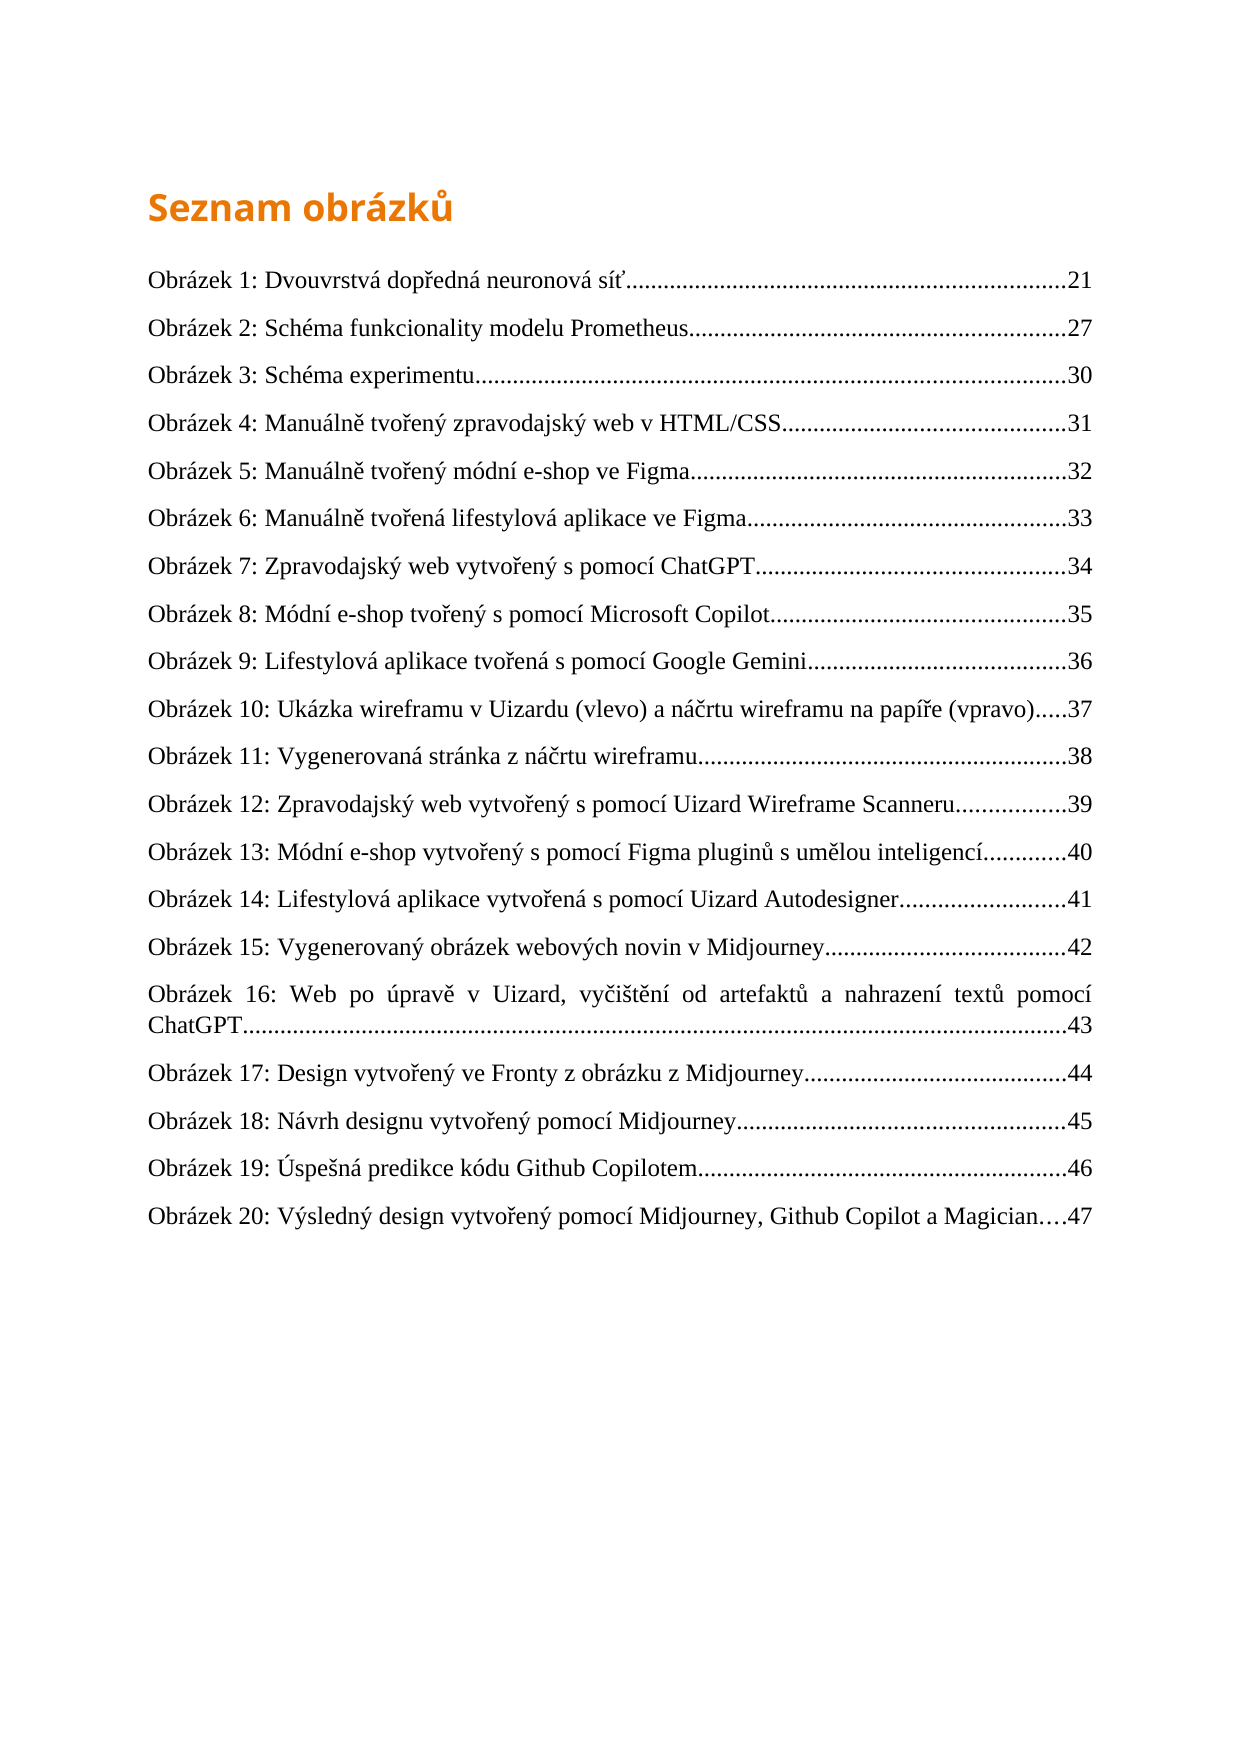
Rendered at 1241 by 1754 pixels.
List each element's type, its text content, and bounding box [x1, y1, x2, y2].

text Obrázek 3: Schéma experimentu 30 [148, 361, 1092, 389]
text Obrázek 7: Zpravodajský web vytvořený s pomocí ChatGPT 34 [148, 551, 1092, 580]
text Obrázek 9: Lifestylová aplikace tvořená s pomocí Google Gemini 36 [148, 646, 1092, 675]
text Obrázek 17: Design vytvořený ve Fronty z obrázku z Midjourney 44 [148, 1058, 1092, 1087]
text Obrázek 20: Výsledný design vytvořený pomocí Midjourney, Github Copilot a Magician 47 [148, 1201, 1092, 1230]
text Obrázek 13: Módní e-shop vytvořený s pomocí Figma pluginů s umělou inteligencí 40 [148, 837, 1092, 865]
text Obrázek 19: Úspešná predikce kódu Github Copilotem 46 [148, 1153, 1092, 1182]
text Obrázek 4: Manuálně tvořený zpravodajský web v HTML/CSS 31 [148, 408, 1092, 437]
text Obrázek 10: Ukázka wireframu v Uizardu (vlevo) a náčrtu wireframu na papíře (vpravo) 37 [148, 694, 1092, 723]
text Obrázek 2: Schéma funkcionality modelu Prometheus 27 [148, 313, 1092, 342]
text Obrázek 18: Návrh designu vytvořený pomocí Midjourney 45 [148, 1106, 1092, 1134]
text Obrázek 12: Zpravodajský web vytvořený s pomocí Uizard Wireframe Scanneru 39 [148, 789, 1092, 818]
text Obrázek 1: Dvouvrstvá dopředná neuronová síť 21 [148, 265, 1092, 294]
text Obrázek 15: Vygenerovaný obrázek webových novin v Midjourney 42 [148, 932, 1092, 961]
text Obrázek 14: Lifestylová aplikace vytvořená s pomocí Uizard Autodesigner 41 [148, 884, 1092, 913]
text Obrázek 5: Manuálně tvořený módní e-shop ve Figma 32 [148, 456, 1092, 484]
text Obrázek 16: Web po úpravě v Uizard, vyčištění od artefaktů a nahrazení textů pomocí ChatGPT 43 [148, 979, 1092, 1039]
text Obrázek 11: Vygenerovaná stránka z náčrtu wireframu 38 [148, 741, 1092, 770]
subtitle Seznam obrázků [148, 181, 1092, 232]
text Obrázek 6: Manuálně tvořená lifestylová aplikace ve Figma 33 [148, 503, 1092, 532]
text Obrázek 8: Módní e-shop tvořený s pomocí Microsoft Copilot 35 [148, 599, 1092, 627]
